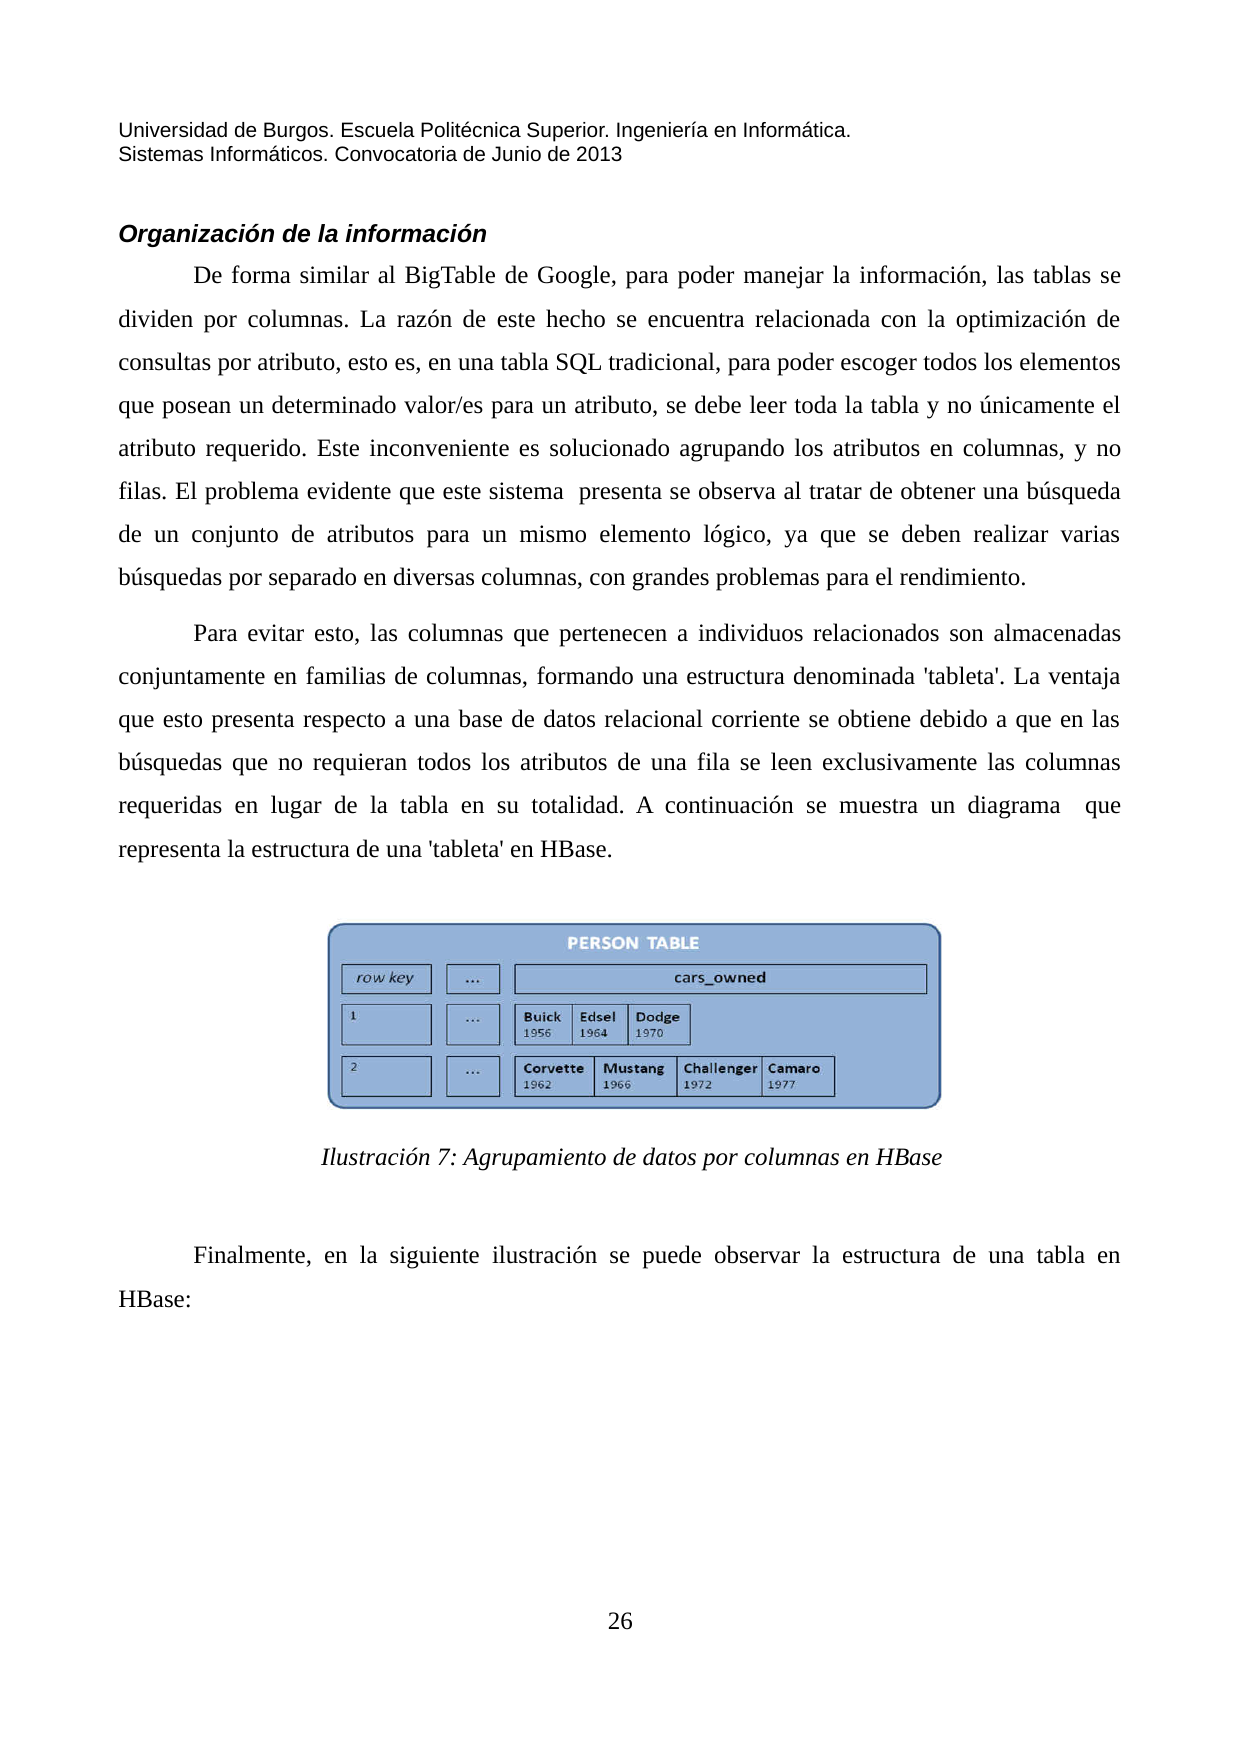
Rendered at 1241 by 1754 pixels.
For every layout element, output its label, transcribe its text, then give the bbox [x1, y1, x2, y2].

text De forma similar al BigTable de Google, para poder manejar la información, las tablas se dividen por columnas. La razón de este hecho se encuentra relacionada con la optimización de consultas por atributo, esto es, en una tabla SQL tradicional, para poder escoger todos los elementos que posean un determinado valor/es para un atributo, se debe leer toda la tabla y no únicamente el atributo requerido. Este inconveniente es solucionado agrupando los atributos en columnas, y no filas. El problema evidente que este sistema presenta se observa al tratar de obtener una búsqueda de un conjunto de atributos para un mismo elemento lógico, ya que se deben realizar varias búsquedas por separado en diversas columnas, con grandes problemas para el rendimiento. [118, 261, 1122, 591]
text Ilustración 7: Agrupamiento de datos por columnas en HBase [273, 918, 992, 1171]
text Finalmente, en la siguiente ilustración se puede observar la estructura de una tabla en HBase: [118, 1241, 1122, 1312]
subtitle Organización de la información [118, 219, 1122, 248]
text Para evitar esto, las columnas que pertenecen a individuos relacionados son almacenadas conjuntamente en familias de columnas, formando una estructura denominada 'tableta'. La ventaja que esto presenta respecto a una base de datos relacional corriente se obtiene debido a que en las búsquedas que no requieran todos los atributos de una fila se leen exclusivamente las columnas requeridas en lugar de la tabla en su totalidad. A continuación se muestra un diagrama que representa la estructura de una 'tableta' en HBase. [118, 618, 1122, 862]
